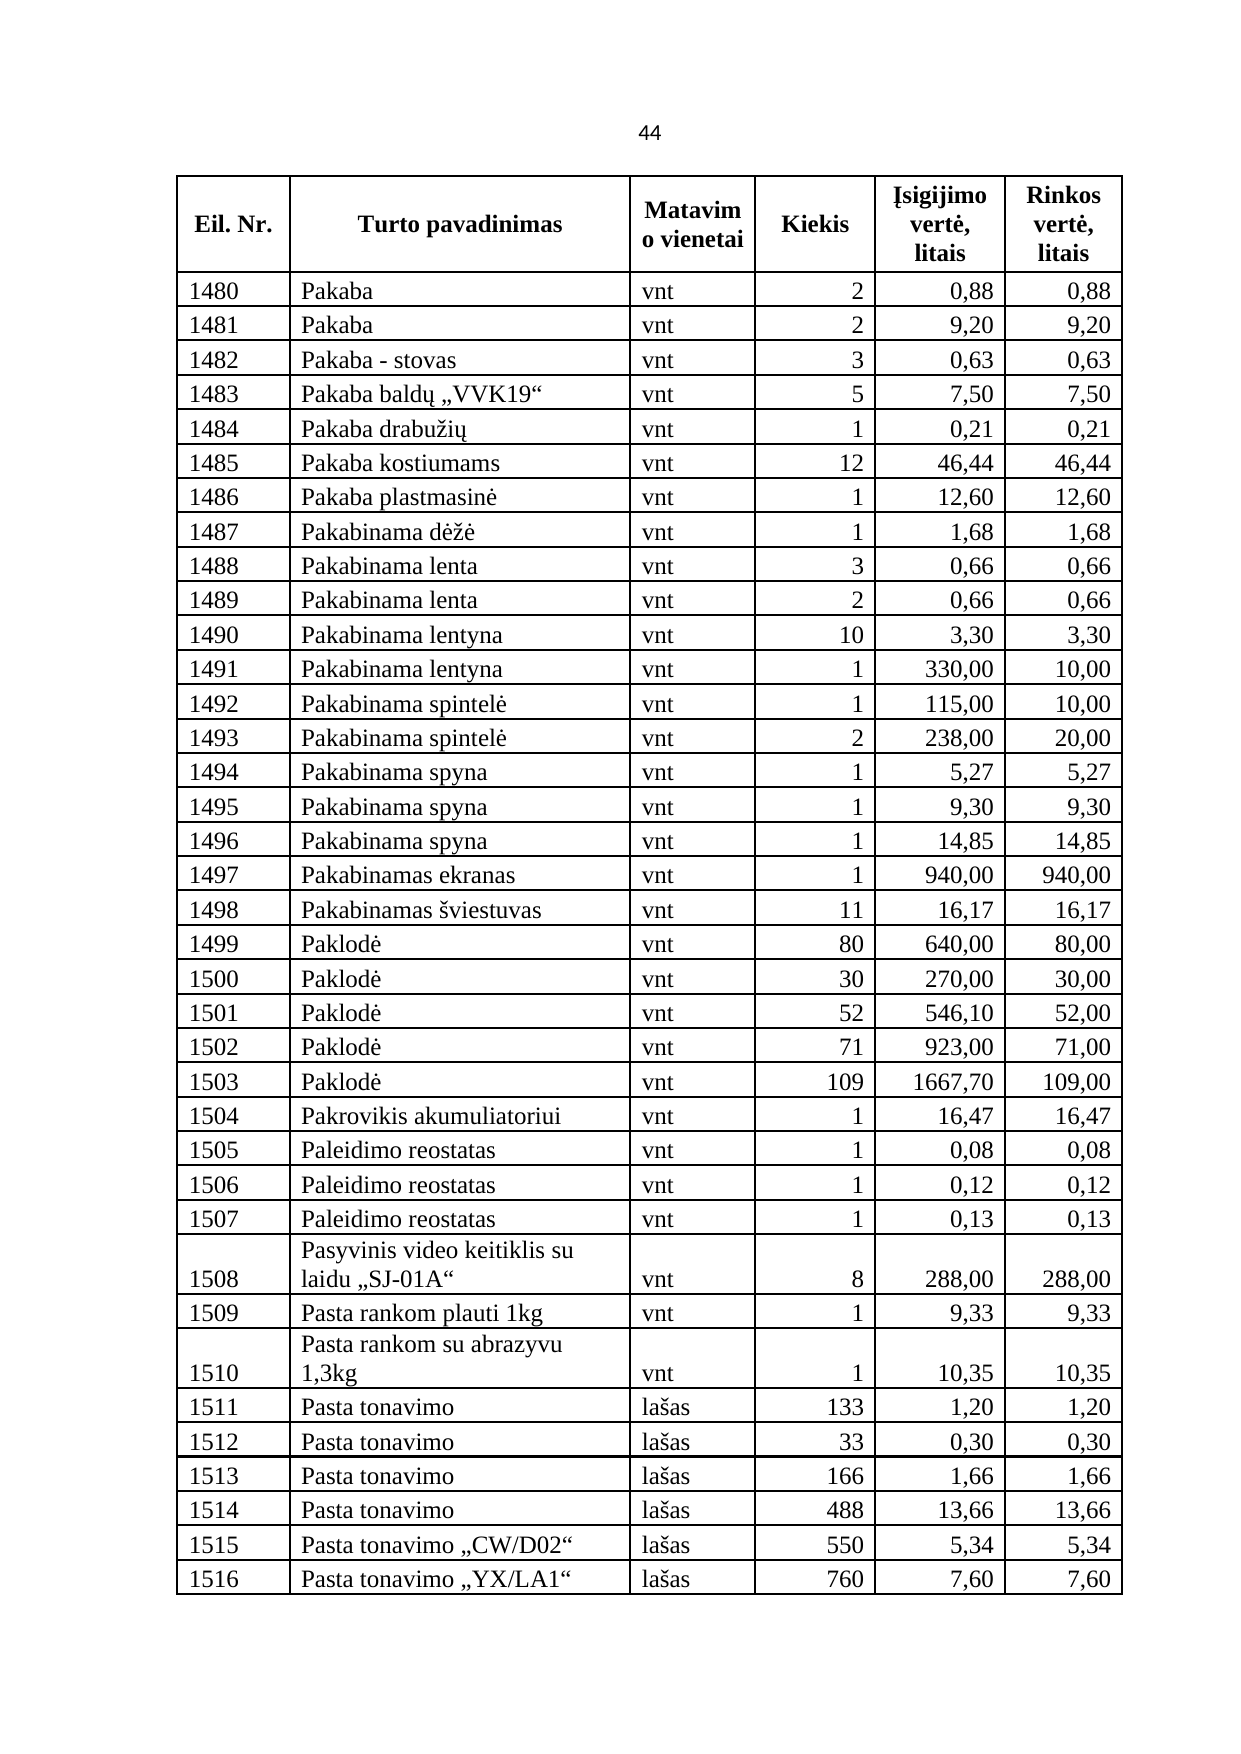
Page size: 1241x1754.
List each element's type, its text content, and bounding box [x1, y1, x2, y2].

table_cell vnt [631, 1201, 754, 1233]
table_cell 270,00 [876, 960, 1004, 992]
table_cell 1 [756, 479, 874, 511]
table_cell 1483 [178, 376, 289, 408]
table_cell vnt [631, 1166, 754, 1199]
table_cell vnt [631, 548, 754, 580]
table_cell 7,50 [1006, 376, 1121, 408]
table_header Rinkos vertė, litais [1006, 177, 1121, 271]
table_cell 5,27 [1006, 754, 1121, 786]
table_cell 0,63 [876, 341, 1004, 374]
table_cell Pakabinama dėžė [291, 513, 629, 546]
table_cell 5 [756, 376, 874, 408]
table_cell 1501 [178, 995, 289, 1027]
table_cell 10 [756, 616, 874, 649]
table_cell 1 [756, 651, 874, 683]
table_cell 1 [756, 1295, 874, 1327]
table_cell 640,00 [876, 926, 1004, 958]
table_cell 9,30 [1006, 788, 1121, 821]
table_cell vnt [631, 857, 754, 889]
table_cell 7,50 [876, 376, 1004, 408]
table_cell 1507 [178, 1201, 289, 1233]
table_cell 5,34 [876, 1526, 1004, 1558]
table_cell 1492 [178, 685, 289, 717]
table_cell 0,12 [1006, 1166, 1121, 1199]
table_cell 1489 [178, 582, 289, 614]
table_cell 488 [756, 1492, 874, 1524]
table_cell 1498 [178, 891, 289, 924]
table_cell 238,00 [876, 720, 1004, 752]
table_cell Paklodė [291, 960, 629, 992]
table_cell 5,27 [876, 754, 1004, 786]
table_cell 1667,70 [876, 1063, 1004, 1096]
table_cell 9,33 [1006, 1295, 1121, 1327]
table_cell vnt [631, 1329, 754, 1387]
table_cell 80,00 [1006, 926, 1121, 958]
table_cell vnt [631, 307, 754, 339]
table_cell Pakabinama lenta [291, 582, 629, 614]
table_cell vnt [631, 1029, 754, 1061]
table_cell vnt [631, 341, 754, 374]
table_cell 1514 [178, 1492, 289, 1524]
table_cell 1490 [178, 616, 289, 649]
table_cell 12,60 [1006, 479, 1121, 511]
table_cell 10,35 [876, 1329, 1004, 1387]
table_cell vnt [631, 1235, 754, 1293]
table_cell 1 [756, 788, 874, 821]
table_cell 12,60 [876, 479, 1004, 511]
table_cell 1 [756, 1098, 874, 1130]
table_cell 1 [756, 823, 874, 855]
table_cell 1511 [178, 1389, 289, 1421]
table_cell vnt [631, 273, 754, 305]
table_cell 1 [756, 1201, 874, 1233]
table_cell lašas [631, 1389, 754, 1421]
table_cell Paklodė [291, 1063, 629, 1096]
table_cell 0,21 [876, 410, 1004, 442]
table_cell Pakaba - stovas [291, 341, 629, 374]
table_cell vnt [631, 410, 754, 442]
table_cell 1509 [178, 1295, 289, 1327]
table_cell vnt [631, 685, 754, 717]
table_cell Pakrovikis akumuliatoriui [291, 1098, 629, 1130]
table_cell 13,66 [876, 1492, 1004, 1524]
table_cell 760 [756, 1561, 874, 1593]
table_cell 288,00 [1006, 1235, 1121, 1293]
table_cell 0,13 [876, 1201, 1004, 1233]
table_cell 1508 [178, 1235, 289, 1293]
table_cell Paklodė [291, 995, 629, 1027]
table_cell 115,00 [876, 685, 1004, 717]
table_cell Pakabinama lenta [291, 548, 629, 580]
table_cell 71 [756, 1029, 874, 1061]
table_cell Pakaba [291, 273, 629, 305]
table_cell 1493 [178, 720, 289, 752]
table_cell 9,30 [876, 788, 1004, 821]
table_cell 1488 [178, 548, 289, 580]
table_cell 10,00 [1006, 651, 1121, 683]
table_cell Pakabinama spintelė [291, 685, 629, 717]
table_cell 109,00 [1006, 1063, 1121, 1096]
table_cell Pakaba drabužių [291, 410, 629, 442]
table_cell 7,60 [876, 1561, 1004, 1593]
table_cell Pakaba baldų „VVK19“ [291, 376, 629, 408]
table_cell 1502 [178, 1029, 289, 1061]
table_header Matavimo vienetai [631, 177, 754, 271]
table_cell 52 [756, 995, 874, 1027]
table_cell 0,66 [876, 548, 1004, 580]
table_cell 1506 [178, 1166, 289, 1199]
table_cell 1,68 [876, 513, 1004, 546]
table_cell vnt [631, 1063, 754, 1096]
table_cell 5,34 [1006, 1526, 1121, 1558]
table_cell vnt [631, 891, 754, 924]
table_cell 1516 [178, 1561, 289, 1593]
table_cell vnt [631, 445, 754, 477]
table_cell 11 [756, 891, 874, 924]
table_cell vnt [631, 479, 754, 511]
table_cell 1 [756, 857, 874, 889]
table_header Įsigijimo vertė, litais [876, 177, 1004, 271]
table_cell 1,20 [876, 1389, 1004, 1421]
table_cell 1495 [178, 788, 289, 821]
table_cell Pakaba [291, 307, 629, 339]
table_cell 9,20 [1006, 307, 1121, 339]
table_cell vnt [631, 513, 754, 546]
table_cell 0,63 [1006, 341, 1121, 374]
table_cell Pakabinama spyna [291, 823, 629, 855]
table_cell vnt [631, 720, 754, 752]
table_cell 0,08 [876, 1132, 1004, 1164]
table_cell vnt [631, 1295, 754, 1327]
table_cell 1 [756, 685, 874, 717]
table_cell 1494 [178, 754, 289, 786]
table_cell Pasta rankom su abrazyvu 1,3kg [291, 1329, 629, 1387]
table_cell 9,33 [876, 1295, 1004, 1327]
table_cell 1500 [178, 960, 289, 992]
table_header Kiekis [756, 177, 874, 271]
table_cell vnt [631, 926, 754, 958]
table_cell Pasta tonavimo [291, 1492, 629, 1524]
table_cell Pasta tonavimo [291, 1423, 629, 1455]
table_cell 1484 [178, 410, 289, 442]
table_cell 16,47 [876, 1098, 1004, 1130]
table_cell Pakabinama spyna [291, 754, 629, 786]
table_cell 7,60 [1006, 1561, 1121, 1593]
table_cell 46,44 [1006, 445, 1121, 477]
table_cell 1 [756, 754, 874, 786]
table_cell lašas [631, 1526, 754, 1558]
table_cell 0,66 [1006, 548, 1121, 580]
table_cell 1,68 [1006, 513, 1121, 546]
table_cell Paleidimo reostatas [291, 1201, 629, 1233]
table_cell Pasta tonavimo [291, 1389, 629, 1421]
table_cell vnt [631, 376, 754, 408]
table_header Turto pavadinimas [291, 177, 629, 271]
table_cell 1,66 [1006, 1458, 1121, 1490]
table_cell Pasyvinis video keitiklis su laidu „SJ-01A“ [291, 1235, 629, 1293]
table_cell Paklodė [291, 1029, 629, 1061]
table_cell 30,00 [1006, 960, 1121, 992]
table_cell vnt [631, 582, 754, 614]
table_cell 1,20 [1006, 1389, 1121, 1421]
table_cell 1505 [178, 1132, 289, 1164]
table_cell 166 [756, 1458, 874, 1490]
table_cell 1 [756, 1132, 874, 1164]
table_cell 1 [756, 513, 874, 546]
table_cell 1499 [178, 926, 289, 958]
table_cell 133 [756, 1389, 874, 1421]
table_cell 1482 [178, 341, 289, 374]
table_cell 3,30 [876, 616, 1004, 649]
table_cell 1 [756, 410, 874, 442]
table_cell Pakabinama spintelė [291, 720, 629, 752]
table_cell vnt [631, 1098, 754, 1130]
table_cell 1 [756, 1329, 874, 1387]
table_cell 1480 [178, 273, 289, 305]
table_cell 1491 [178, 651, 289, 683]
table_cell lašas [631, 1492, 754, 1524]
table_cell Pakabinamas šviestuvas [291, 891, 629, 924]
table_cell Paklodė [291, 926, 629, 958]
table_cell 288,00 [876, 1235, 1004, 1293]
table_cell vnt [631, 1132, 754, 1164]
table_cell Pakabinama lentyna [291, 651, 629, 683]
table_cell Paleidimo reostatas [291, 1166, 629, 1199]
table_cell 3 [756, 548, 874, 580]
table_cell 12 [756, 445, 874, 477]
table_cell 14,85 [1006, 823, 1121, 855]
table_cell Pasta tonavimo „CW/D02“ [291, 1526, 629, 1558]
table_cell 20,00 [1006, 720, 1121, 752]
table_cell 2 [756, 582, 874, 614]
table_cell vnt [631, 995, 754, 1027]
table_cell 1512 [178, 1423, 289, 1455]
table_cell 1504 [178, 1098, 289, 1130]
table_cell 2 [756, 720, 874, 752]
table_cell 330,00 [876, 651, 1004, 683]
table_cell 16,17 [1006, 891, 1121, 924]
table_cell 0,66 [1006, 582, 1121, 614]
table_cell 0,12 [876, 1166, 1004, 1199]
table_cell 550 [756, 1526, 874, 1558]
table_cell 46,44 [876, 445, 1004, 477]
table_cell 8 [756, 1235, 874, 1293]
table_cell Pakabinama lentyna [291, 616, 629, 649]
table_cell vnt [631, 616, 754, 649]
table_cell 2 [756, 273, 874, 305]
table_cell 0,08 [1006, 1132, 1121, 1164]
table_cell 0,88 [1006, 273, 1121, 305]
table_cell 940,00 [1006, 857, 1121, 889]
table_cell Pasta rankom plauti 1kg [291, 1295, 629, 1327]
table_cell Pasta tonavimo „YX/LA1“ [291, 1561, 629, 1593]
table_cell lašas [631, 1458, 754, 1490]
table_cell vnt [631, 754, 754, 786]
table_cell 10,35 [1006, 1329, 1121, 1387]
table_cell 1510 [178, 1329, 289, 1387]
table_cell 1 [756, 1166, 874, 1199]
table_cell 0,13 [1006, 1201, 1121, 1233]
table_cell 16,47 [1006, 1098, 1121, 1130]
table_header Eil. Nr. [178, 177, 289, 271]
table_cell 16,17 [876, 891, 1004, 924]
table_cell Paleidimo reostatas [291, 1132, 629, 1164]
table_cell 33 [756, 1423, 874, 1455]
table_cell 1485 [178, 445, 289, 477]
table_cell 923,00 [876, 1029, 1004, 1061]
table_cell 0,21 [1006, 410, 1121, 442]
table_cell 0,30 [1006, 1423, 1121, 1455]
table_cell 52,00 [1006, 995, 1121, 1027]
table_cell vnt [631, 788, 754, 821]
table_cell 10,00 [1006, 685, 1121, 717]
table_cell 1496 [178, 823, 289, 855]
table_cell 1497 [178, 857, 289, 889]
table_cell 1481 [178, 307, 289, 339]
table_cell 71,00 [1006, 1029, 1121, 1061]
table_cell 2 [756, 307, 874, 339]
table_cell 1486 [178, 479, 289, 511]
table_cell 3,30 [1006, 616, 1121, 649]
table_cell 940,00 [876, 857, 1004, 889]
table_cell Pakabinamas ekranas [291, 857, 629, 889]
table_cell Pakaba kostiumams [291, 445, 629, 477]
table_cell 1513 [178, 1458, 289, 1490]
table_cell 30 [756, 960, 874, 992]
table_cell 14,85 [876, 823, 1004, 855]
table_cell 0,66 [876, 582, 1004, 614]
table_cell 1,66 [876, 1458, 1004, 1490]
table_cell 1515 [178, 1526, 289, 1558]
table_cell vnt [631, 823, 754, 855]
table_cell 13,66 [1006, 1492, 1121, 1524]
table_cell 1487 [178, 513, 289, 546]
table_cell 109 [756, 1063, 874, 1096]
table_cell Pakaba plastmasinė [291, 479, 629, 511]
table_cell 546,10 [876, 995, 1004, 1027]
table_cell lašas [631, 1423, 754, 1455]
table_cell 1503 [178, 1063, 289, 1096]
table_cell 0,30 [876, 1423, 1004, 1455]
table_cell 0,88 [876, 273, 1004, 305]
table_cell vnt [631, 960, 754, 992]
table_cell lašas [631, 1561, 754, 1593]
table_cell 3 [756, 341, 874, 374]
table_cell Pasta tonavimo [291, 1458, 629, 1490]
table_cell Pakabinama spyna [291, 788, 629, 821]
table_cell 9,20 [876, 307, 1004, 339]
table_cell vnt [631, 651, 754, 683]
table_cell 80 [756, 926, 874, 958]
